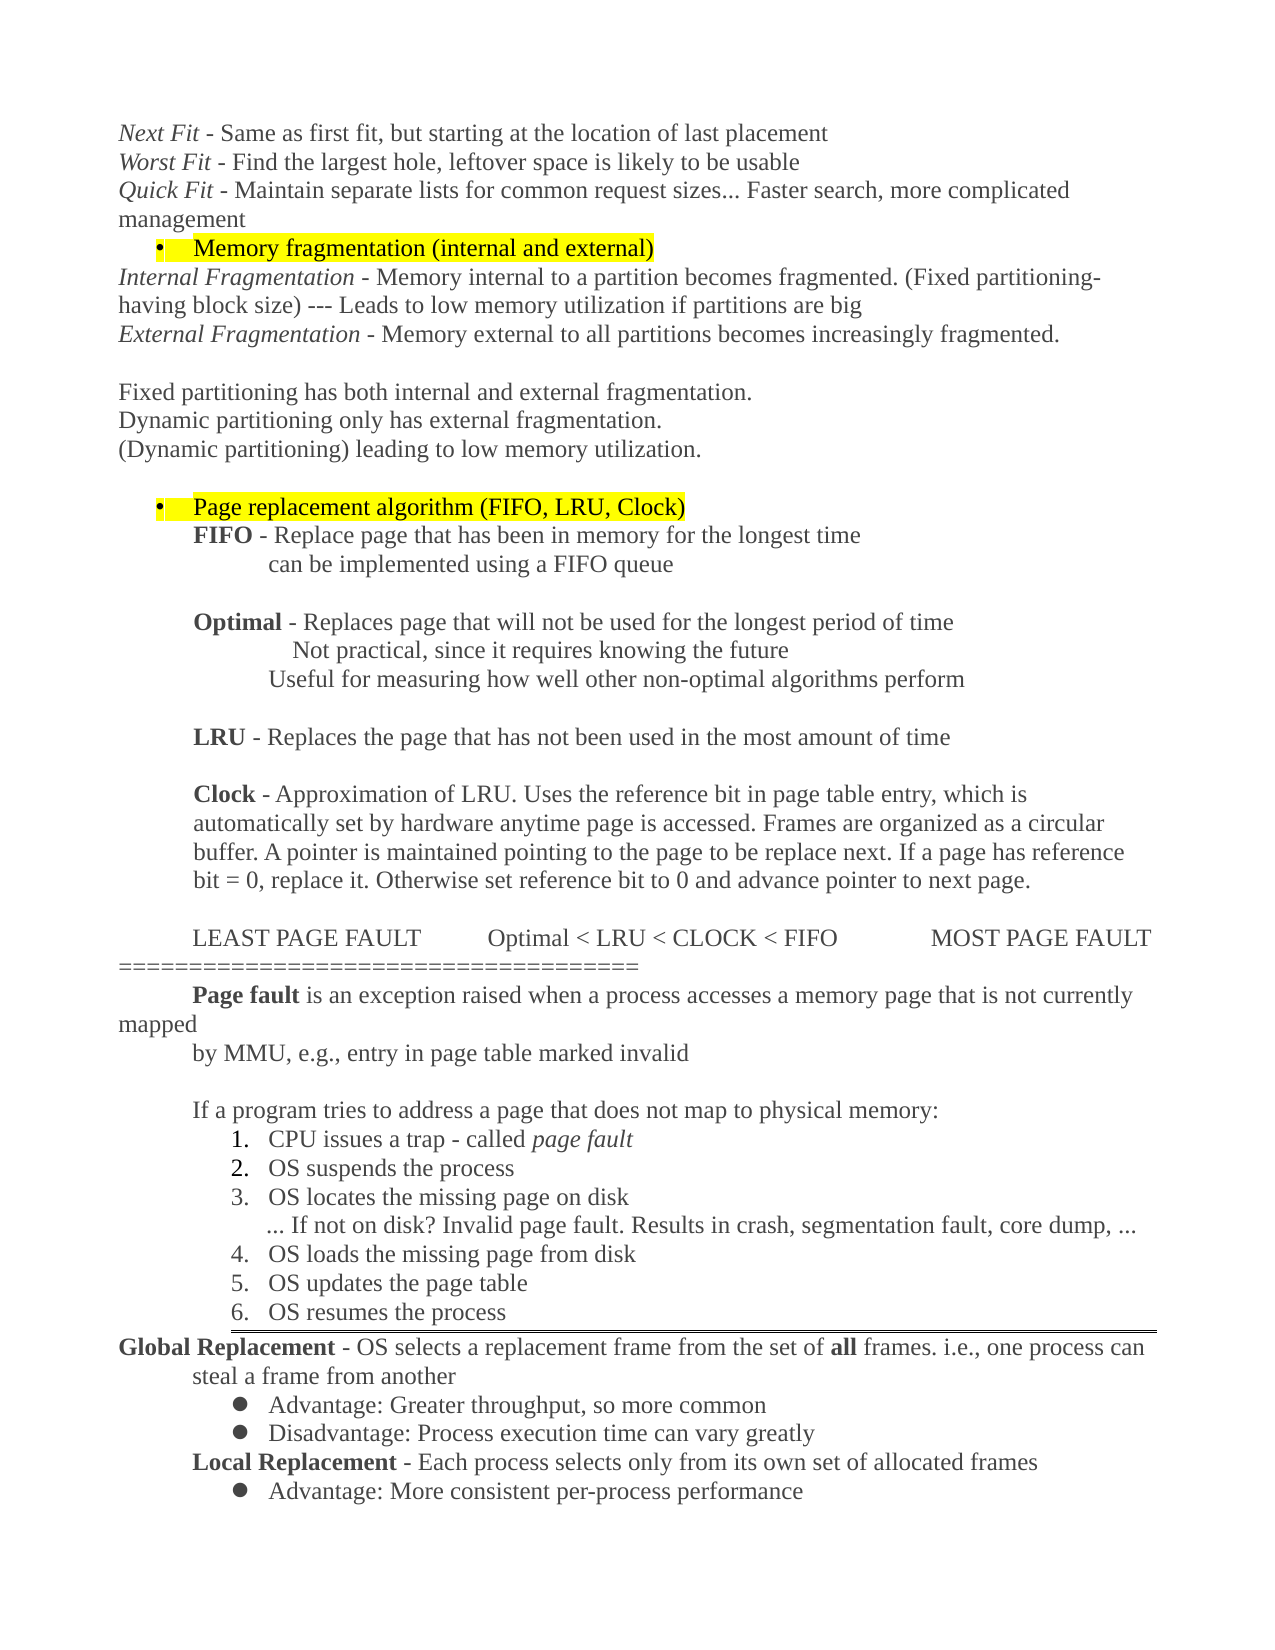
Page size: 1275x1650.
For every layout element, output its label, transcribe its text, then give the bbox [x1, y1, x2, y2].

text Dynamic partitioning only has external fragmentation. [118, 406, 1157, 434]
text ===================================== [118, 952, 1157, 981]
text LRU - Replaces the page that has not been used in the most amount of time [193, 722, 1157, 751]
text Internal Fragmentation - Memory internal to a partition becomes fragmented. (Fixed partitioning- having block size) --- Leads to low memory utilization if partitions are big [118, 262, 1157, 319]
list OS updates the page table [231, 1268, 1157, 1297]
text Page fault is an exception raised when a process accesses a memory page that is not currently mapped [118, 981, 1157, 1038]
list CPU issues a trap - called page fault [231, 1124, 1157, 1153]
list OS suspends the process [231, 1153, 1157, 1182]
text LEAST PAGE FAULT Optimal < LRU < CLOCK < FIFO MOST PAGE FAULT [118, 894, 1157, 952]
text Clock - Approximation of LRU. Uses the reference bit in page table entry, which is automatically set by hardware anytime page is accessed. Frames are organized as a circular buffer. A pointer is maintained pointing to the page to be replace next. If a page has reference bit = 0, replace it. Otherwise set reference bit to 0 and advance pointer to next page. [193, 779, 1157, 894]
text Not practical, since it requires knowing the future [193, 636, 1157, 664]
list Page replacement algorithm (FIFO, LRU, Clock) [156, 492, 1157, 521]
list OS loads the missing page from disk [231, 1239, 1157, 1268]
list Useful for measuring how well other non-optimal algorithms perform [231, 664, 1157, 693]
text Local Replacement - Each process selects only from its own set of allocated frames [118, 1447, 1157, 1476]
list Advantage: Greater throughput, so more common [231, 1390, 1157, 1418]
text Fixed partitioning has both internal and external fragmentation. [118, 377, 1157, 406]
text can be implemented using a FIFO queue [193, 549, 1157, 578]
text Global Replacement - OS selects a replacement frame from the set of all frames. i.e., one process can [118, 1332, 1157, 1361]
text (Dynamic partitioning) leading to low memory utilization. [118, 434, 1157, 463]
text Optimal - Replaces page that will not be used for the longest period of time [193, 607, 1157, 636]
text Quick Fit - Maintain separate lists for common request sizes... Faster search, more complicated management [118, 176, 1157, 233]
list OS locates the missing page on disk [231, 1182, 1157, 1211]
text by MMU, e.g., entry in page table marked invalid [118, 1038, 1157, 1067]
text External Fragmentation - Memory external to all partitions becomes increasingly fragmented. [118, 319, 1157, 348]
list Disadvantage: Process execution time can vary greatly [231, 1418, 1157, 1447]
list OS resumes the process [231, 1297, 1157, 1330]
text Next Fit - Same as first fit, but starting at the location of last placement [118, 118, 1157, 147]
text FIFO - Replace page that has been in memory for the longest time [193, 521, 1157, 549]
text Worst Fit - Find the largest hole, leftover space is likely to be usable [118, 147, 1157, 176]
text ... If not on disk? Invalid page fault. Results in crash, segmentation fault, core dump, ... [118, 1211, 1157, 1239]
list Memory fragmentation (internal and external) [156, 233, 1157, 262]
text steal a frame from another [118, 1361, 1157, 1390]
text If a program tries to address a page that does not map to physical memory: [118, 1096, 1157, 1124]
list Advantage: More consistent per-process performance [231, 1476, 1157, 1505]
